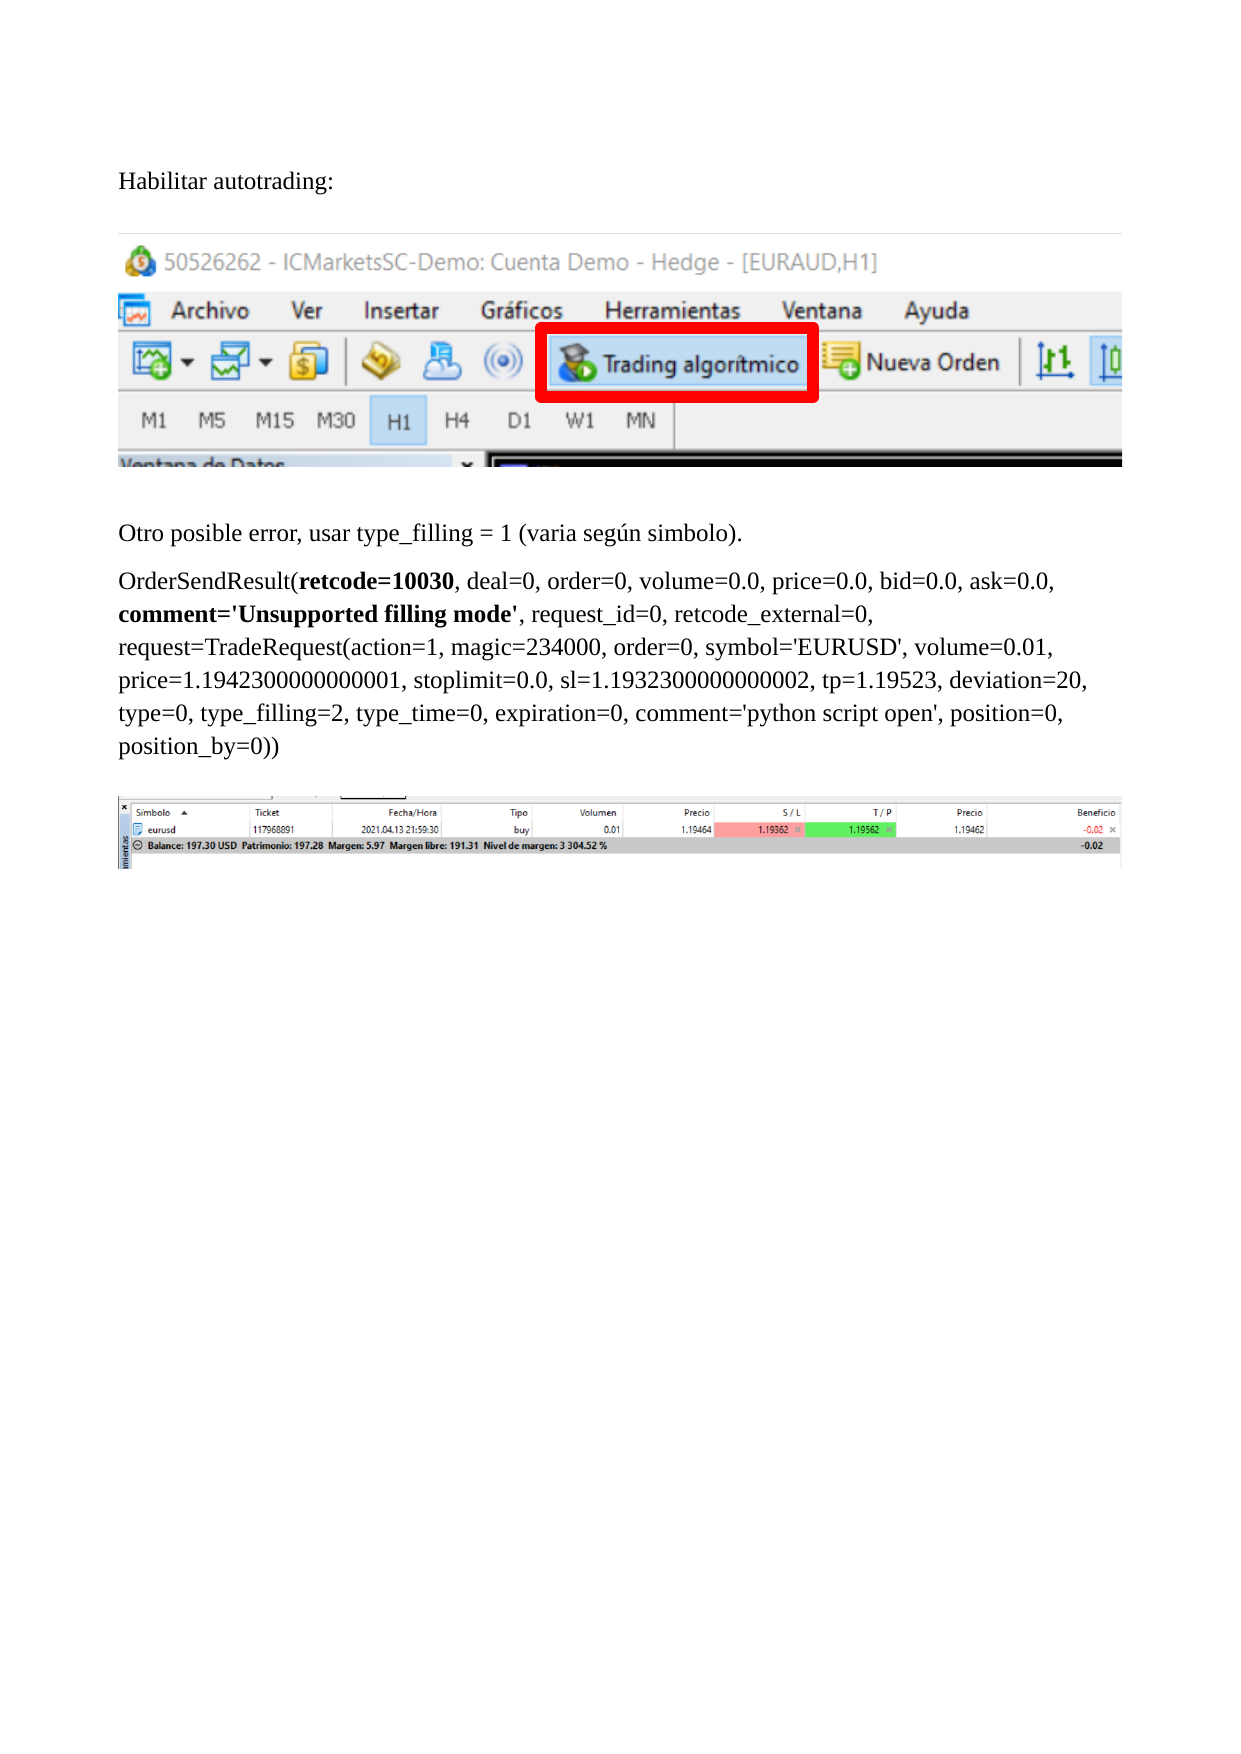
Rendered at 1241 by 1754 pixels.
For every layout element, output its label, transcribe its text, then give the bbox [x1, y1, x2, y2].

text Otro posible error, usar type_filling = 1 (varia según simbolo). [118, 518, 1122, 547]
picture [118, 233, 1123, 467]
text OrderSendResult(retcode=10030, deal=0, order=0, volume=0.0, price=0.0, bid=0.0, ask=0.0, comment='Unsupported filling mode', request_id=0, retcode_external=0, request=TradeRequest(action=1, magic=234000, order=0, symbol='EURUSD', volume=0.01, price=1.1942300000000001, stoplimit=0.0, sl=1.1932300000000002, tp=1.19523, deviation=20, type=0, type_filling=2, type_time=0, expiration=0, comment='python script open', position=0, position_by=0)) [118, 566, 1122, 760]
picture [118, 796, 1123, 869]
text Habilitar autotrading: [118, 166, 1122, 194]
